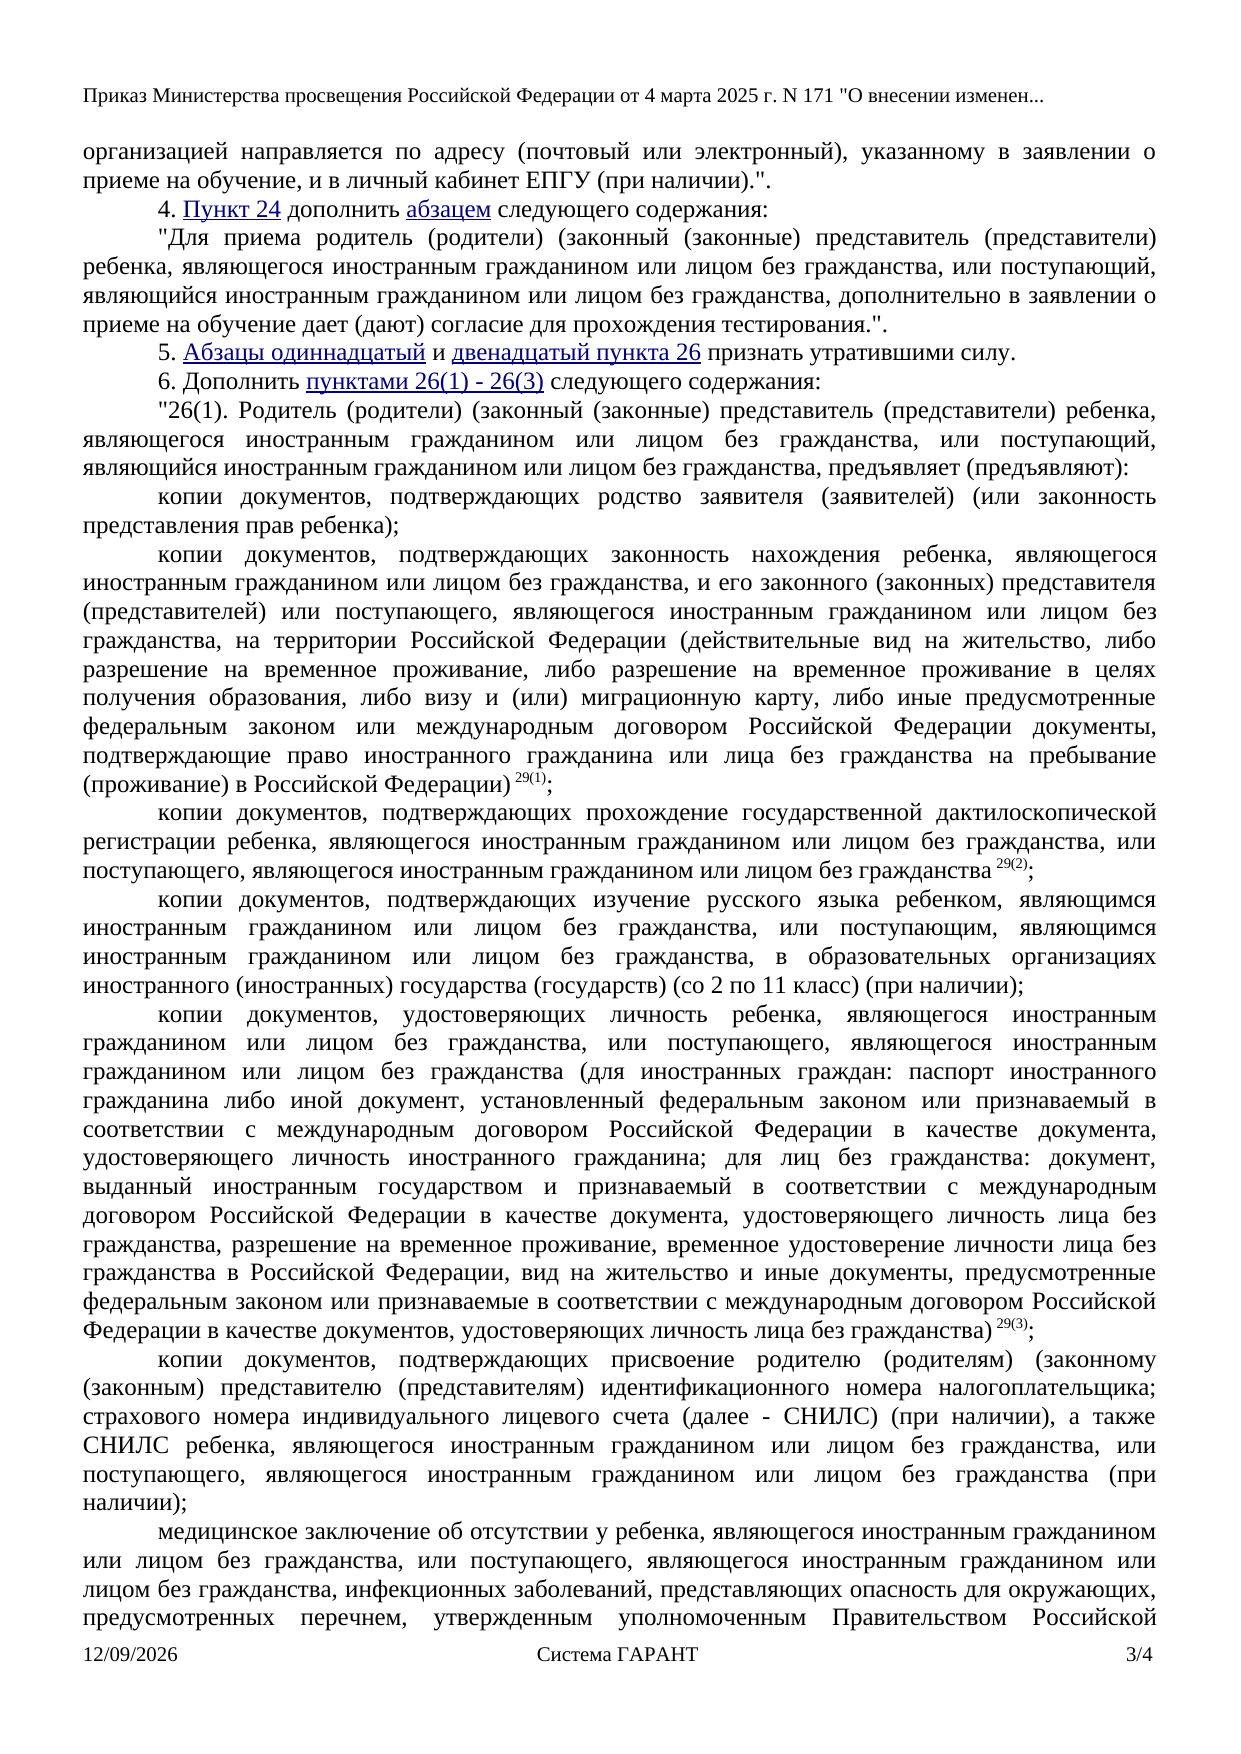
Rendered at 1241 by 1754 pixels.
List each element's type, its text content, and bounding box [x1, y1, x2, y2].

text копии документов, подтверждающих родство заявителя (заявителей) (или законность представления прав ребенка); [83, 481, 1157, 539]
text 5. Абзацы одиннадцатый и двенадцатый пункта 26 признать утратившими силу. [83, 337, 1157, 366]
text медицинское заключение об отсутствии у ребенка, являющегося иностранным гражданином или лицом без гражданства, или поступающего, являющегося иностранным гражданином или лицом без гражданства, инфекционных заболеваний, представляющих опасность для окружающих, предусмотренных перечнем, утвержденным уполномоченным Правительством Российской [83, 1516, 1157, 1631]
text "26(1). Родитель (родители) (законный (законные) представитель (представители) ребенка, являющегося иностранным гражданином или лицом без гражданства, или поступающий, являющийся иностранным гражданином или лицом без гражданства, предъявляет (предъявляют): [83, 395, 1157, 481]
text 6. Дополнить пунктами 26(1) - 26(3) следующего содержания: [83, 366, 1157, 395]
text копии документов, удостоверяющих личность ребенка, являющегося иностранным гражданином или лицом без гражданства, или поступающего, являющегося иностранным гражданином или лицом без гражданства (для иностранных граждан: паспорт иностранного гражданина либо иной документ, установленный федеральным законом или признаваемый в соответствии с международным договором Российской Федерации в качестве документа, удостоверяющего личность иностранного гражданина; для лиц без гражданства: документ, выданный иностранным государством и признаваемый в соответствии с международным договором Российской Федерации в качестве документа, удостоверяющего личность лица без гражданства, разрешение на временное проживание, временное удостоверение личности лица без гражданства в Российской Федерации, вид на жительство и иные документы, предусмотренные федеральным законом или признаваемые в соответствии с международным договором Российской Федерации в качестве документов, удостоверяющих личность лица без гражданства) 29(3); [83, 999, 1157, 1344]
text "Для приема родитель (родители) (законный (законные) представитель (представители) ребенка, являющегося иностранным гражданином или лицом без гражданства, или поступающий, являющийся иностранным гражданином или лицом без гражданства, дополнительно в заявлении о приеме на обучение дает (дают) согласие для прохождения тестирования.". [83, 222, 1157, 337]
text копии документов, подтверждающих прохождение государственной дактилоскопической регистрации ребенка, являющегося иностранным гражданином или лицом без гражданства, или поступающего, являющегося иностранным гражданином или лицом без гражданства 29(2); [83, 797, 1157, 884]
text организацией направляется по адресу (почтовый или электронный), указанному в заявлении о приеме на обучение, и в личный кабинет ЕПГУ (при наличии).". [83, 136, 1157, 194]
text 4. Пункт 24 дополнить абзацем следующего содержания: [83, 194, 1157, 222]
text копии документов, подтверждающих законность нахождения ребенка, являющегося иностранным гражданином или лицом без гражданства, и его законного (законных) представителя (представителей) или поступающего, являющегося иностранным гражданином или лицом без гражданства, на территории Российской Федерации (действительные вид на жительство, либо разрешение на временное проживание, либо разрешение на временное проживание в целях получения образования, либо визу и (или) миграционную карту, либо иные предусмотренные федеральным законом или международным договором Российской Федерации документы, подтверждающие право иностранного гражданина или лица без гражданства на пребывание (проживание) в Российской Федерации) 29(1); [83, 539, 1157, 797]
text копии документов, подтверждающих присвоение родителю (родителям) (законному (законным) представителю (представителям) идентификационного номера налогоплательщика; страхового номера индивидуального лицевого счета (далее - СНИЛС) (при наличии), а также СНИЛС ребенка, являющегося иностранным гражданином или лицом без гражданства, или поступающего, являющегося иностранным гражданином или лицом без гражданства (при наличии); [83, 1344, 1157, 1516]
text копии документов, подтверждающих изучение русского языка ребенком, являющимся иностранным гражданином или лицом без гражданства, или поступающим, являющимся иностранным гражданином или лицом без гражданства, в образовательных организациях иностранного (иностранных) государства (государств) (со 2 по 11 класс) (при наличии); [83, 884, 1157, 999]
